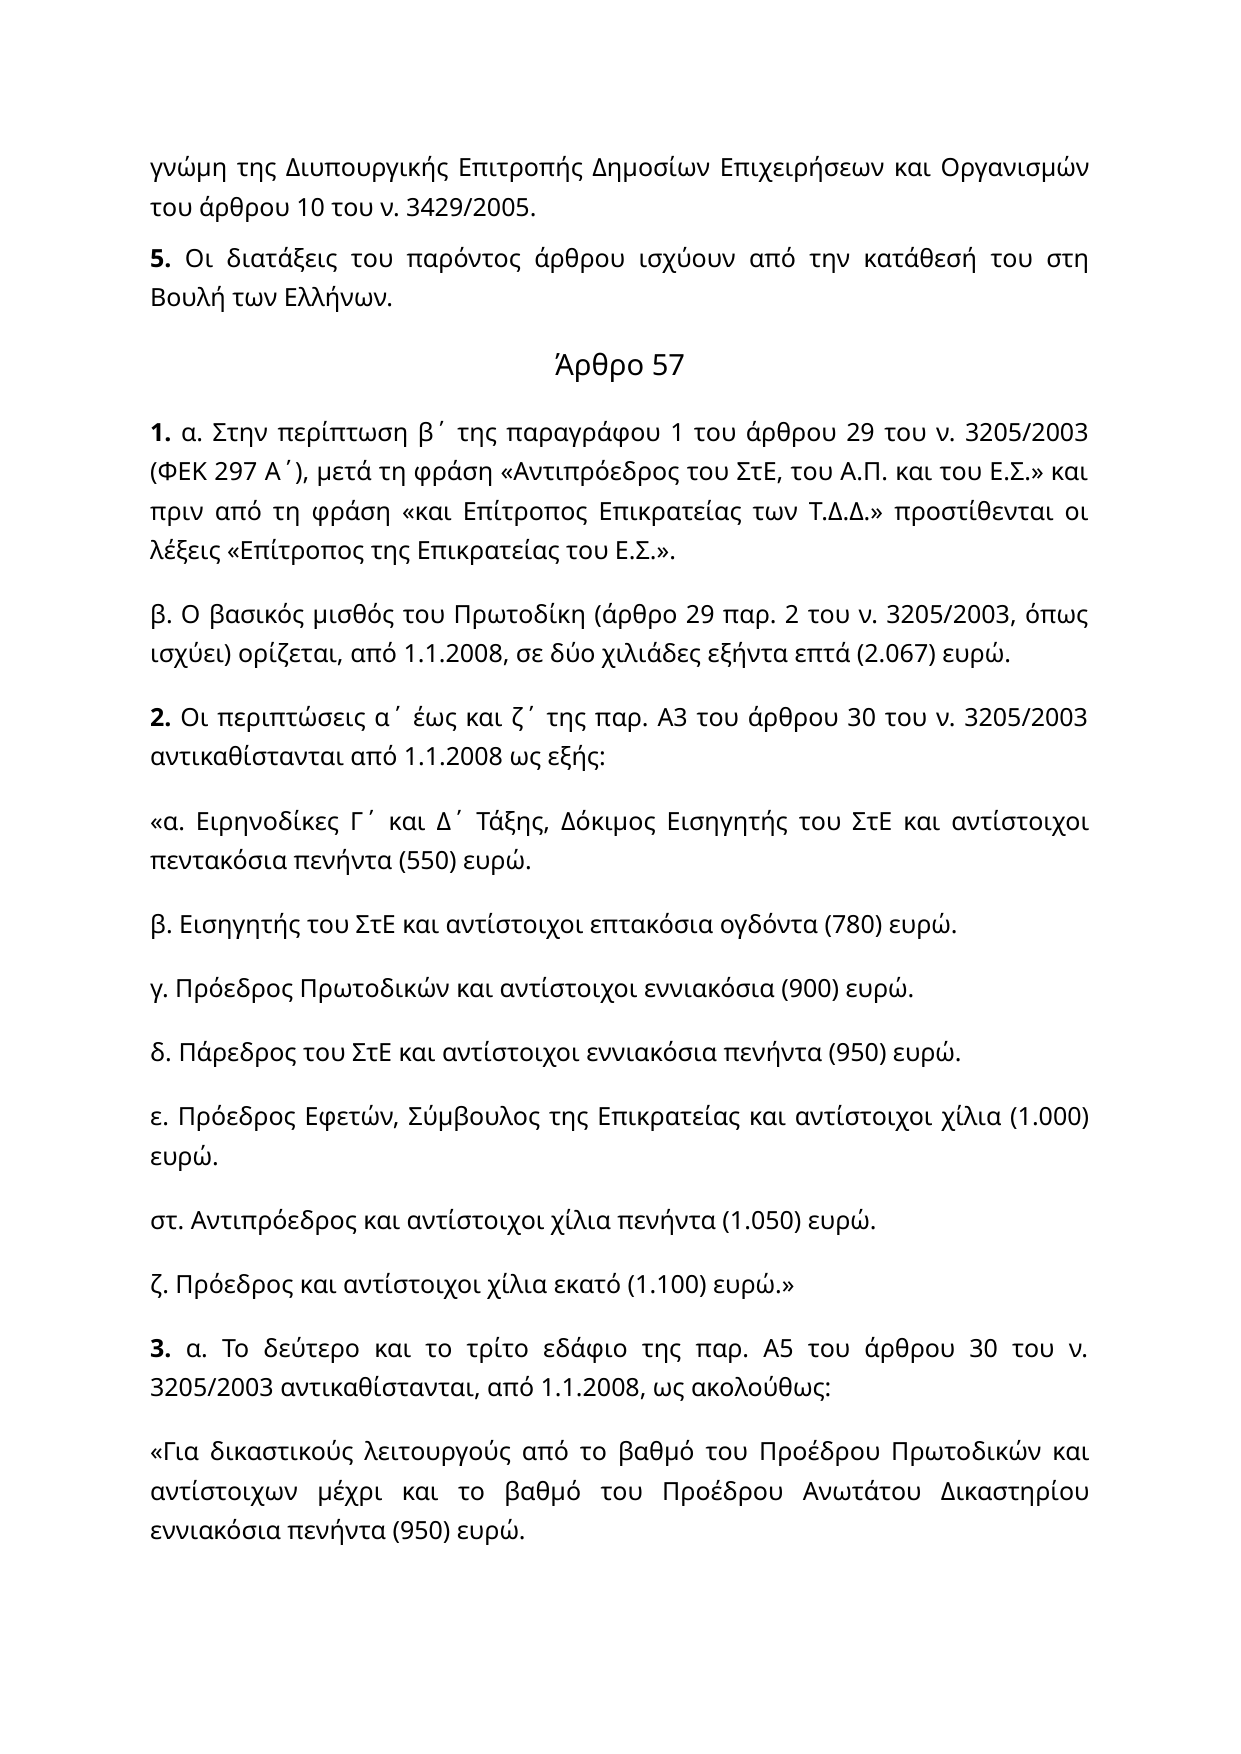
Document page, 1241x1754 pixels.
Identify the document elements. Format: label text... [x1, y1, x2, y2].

text στ. Αντιπρόεδρος και αντίστοιχοι χίλια πενήντα (1.050) ευρώ. [150, 1202, 1090, 1236]
text 3. α. Το δεύτερο και το τρίτο εδάφιο της παρ. Α5 του άρθρου 30 του ν. 3205/2003 αντικαθίστανται, από 1.1.2008, ως ακολούθως: [150, 1331, 1090, 1404]
text β. Εισηγητής του ΣτΕ και αντίστοιχοι επτακόσια ογδόντα (780) ευρώ. [150, 906, 1090, 941]
text β. Ο βασικός μισθός του Πρωτοδίκη (άρθρο 29 παρ. 2 του ν. 3205/2003, όπως ισχύει) ορίζεται, από 1.1.2008, σε δύο χιλιάδες εξήντα επτά (2.067) ευρώ. [150, 596, 1090, 670]
subtitle Άρθρο 57 [150, 344, 1090, 384]
text δ. Πάρεδρος του ΣτΕ και αντίστοιχοι εννιακόσια πενήντα (950) ευρώ. [150, 1035, 1090, 1069]
text γ. Πρόεδρος Πρωτοδικών και αντίστοιχοι εννιακόσια (900) ευρώ. [150, 971, 1090, 1005]
text ε. Πρόεδρος Εφετών, Σύμβουλος της Επικρατείας και αντίστοιχοι χίλια (1.000) ευρώ. [150, 1099, 1090, 1172]
text ζ. Πρόεδρος και αντίστοιχοι χίλια εκατό (1.100) ευρώ.» [150, 1266, 1090, 1301]
text 1. α. Στην περίπτωση β΄ της παραγράφου 1 του άρθρου 29 του ν. 3205/2003 (ΦΕΚ 297 Α΄), μετά τη φράση «Αντιπρόεδρος του ΣτΕ, του Α.Π. και του Ε.Σ.» και πριν από τη φράση «και Επίτροπος Επικρατείας των Τ.Δ.Δ.» προστίθενται οι λέξεις «Επίτροπος της Επικρατείας του Ε.Σ.». [150, 415, 1090, 566]
text «α. Ειρηνοδίκες Γ΄ και Δ΄ Τάξης, Δόκιμος Εισηγητής του ΣτΕ και αντίστοιχοι πεντακόσια πενήντα (550) ευρώ. [150, 803, 1090, 876]
text 2. Οι περιπτώσεις α΄ έως και ζ΄ της παρ. A3 του άρθρου 30 του ν. 3205/2003 αντικαθίστανται από 1.1.2008 ως εξής: [150, 700, 1090, 773]
text γνώμη της Διυπουργικής Επιτροπής Δημοσίων Επιχειρήσεων και Οργανισμών του άρθρου 10 του ν. 3429/2005. [150, 150, 1090, 223]
text «Για δικαστικούς λειτουργούς από το βαθμό του Προέδρου Πρωτοδικών και αντίστοιχων μέχρι και το βαθμό του Προέδρου Ανωτάτου Δικαστηρίου εννιακόσια πενήντα (950) ευρώ. [150, 1434, 1090, 1546]
text 5. Οι διατάξεις του παρόντος άρθρου ισχύουν από την κατάθεσή του στη Βουλή των Ελλήνων. [150, 241, 1090, 314]
